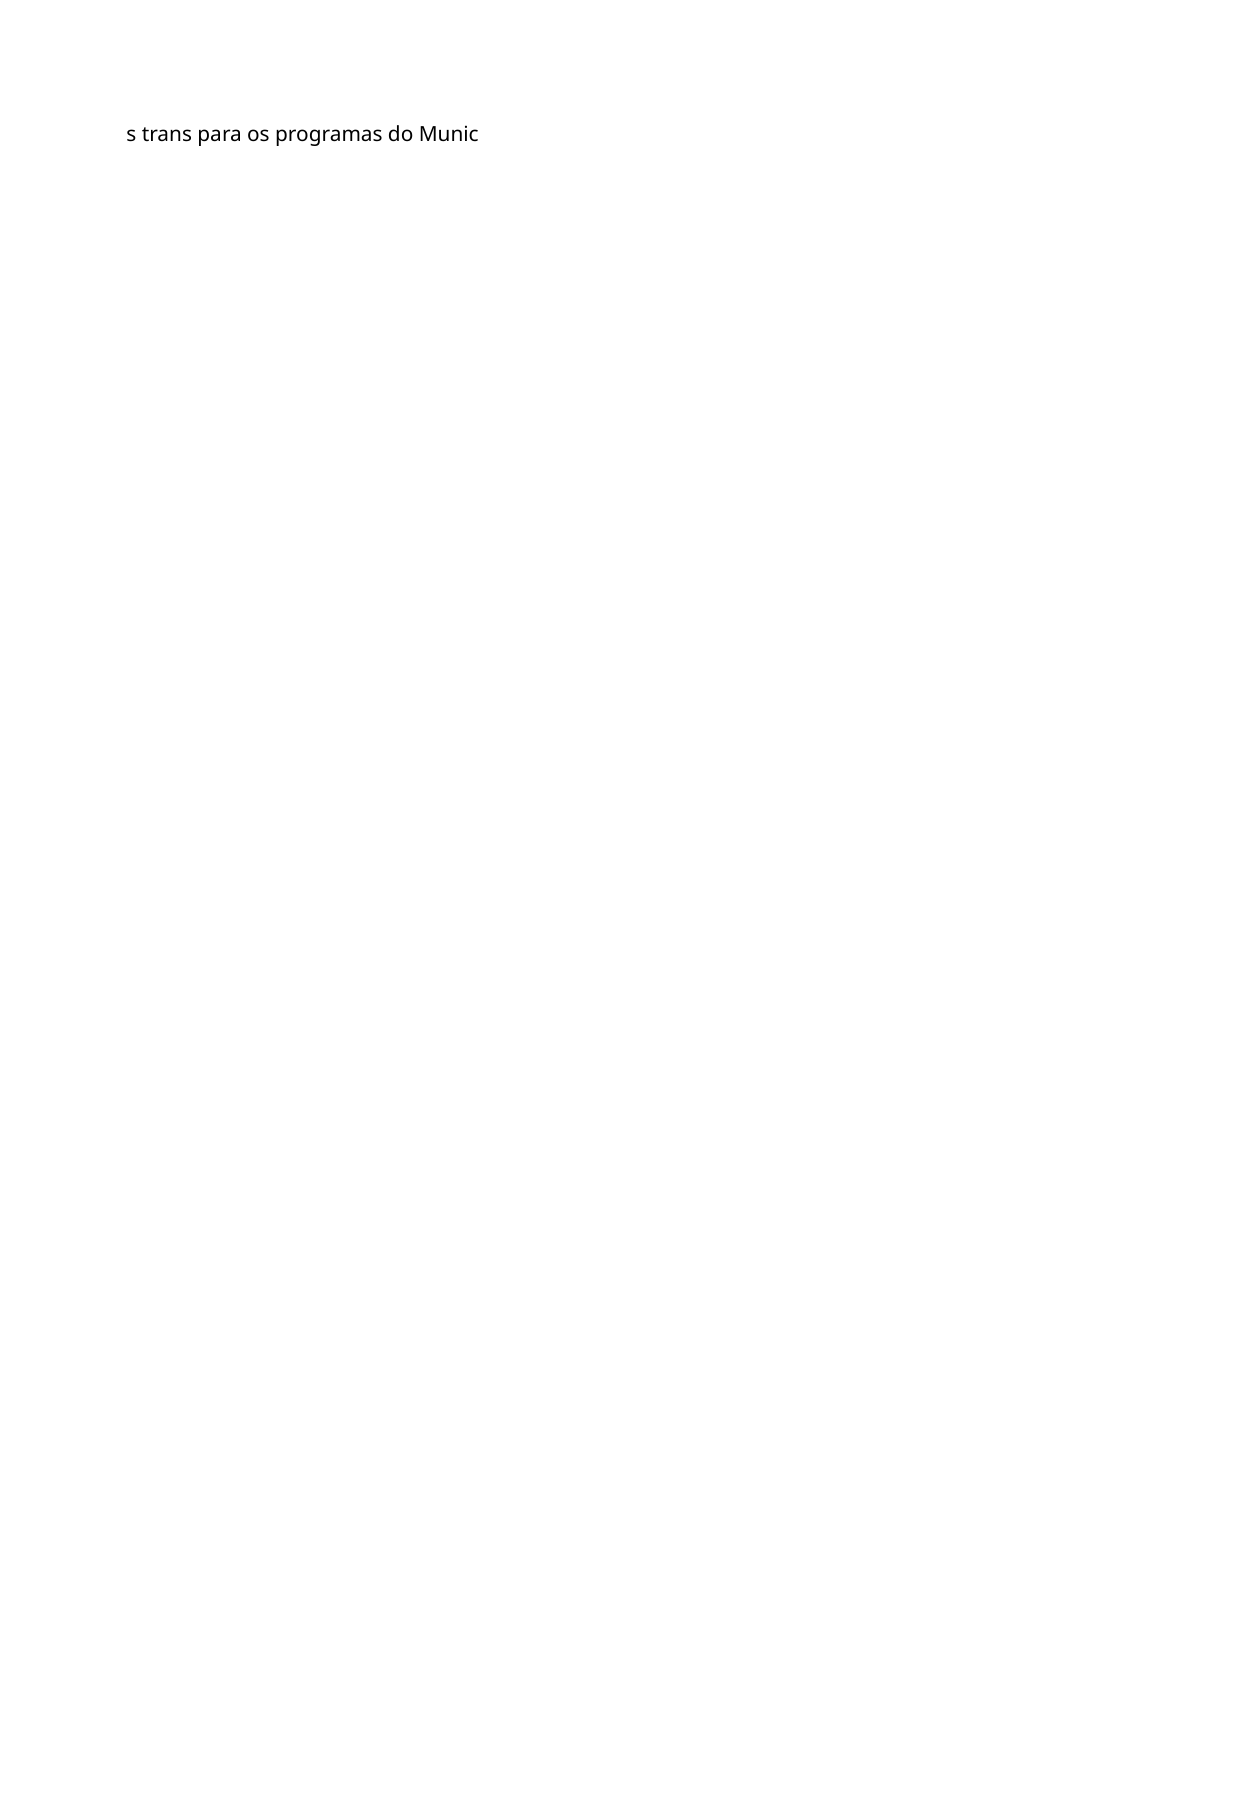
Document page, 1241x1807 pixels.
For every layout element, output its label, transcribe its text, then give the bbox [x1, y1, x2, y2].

text s trans para os programas do Munic [126, 119, 1040, 147]
